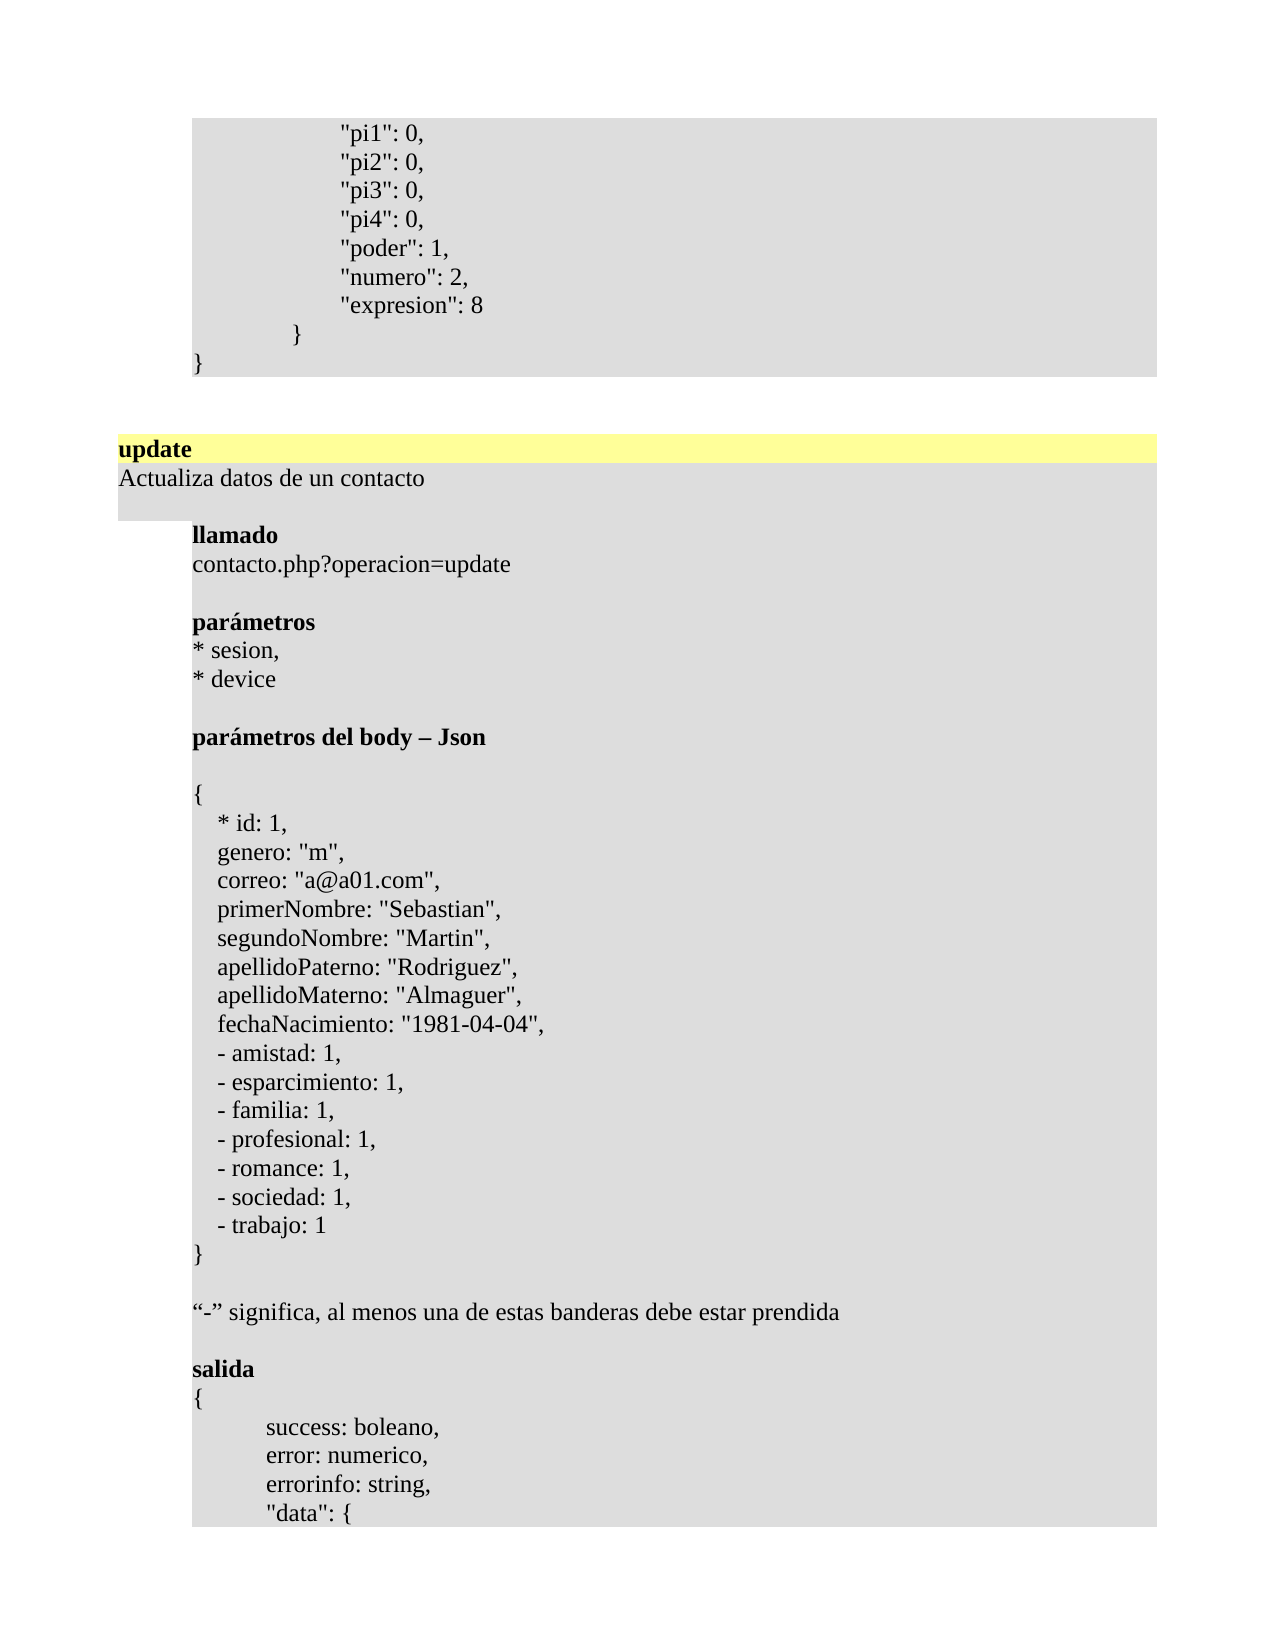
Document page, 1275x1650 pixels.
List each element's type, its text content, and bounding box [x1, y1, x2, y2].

text "data": { [192, 1498, 1157, 1527]
text * device [192, 664, 1157, 693]
text error: numerico, [192, 1441, 1157, 1469]
text Actualiza datos de un contacto [118, 463, 1157, 492]
text salida [192, 1354, 1157, 1383]
text { [192, 1383, 1157, 1412]
text { [192, 779, 1157, 808]
text "pi3": 0, [192, 176, 1157, 204]
text } [192, 319, 1157, 348]
text * id: 1, genero: "m", correo: "a@a01.com", primerNombre: "Sebastian", segundoNombre: "Martin", apellidoPaterno: "Rodriguez", apellidoMaterno: "Almaguer", fechaNacimiento: "1981-04-04", - amistad: 1, - esparcimiento: 1, - familia: 1, - profesional: 1, - romance: 1, - sociedad: 1, - trabajo: 1 } [192, 808, 1157, 1268]
text "expresion": 8 [192, 291, 1157, 319]
text errorinfo: string, [192, 1469, 1157, 1498]
text "poder": 1, [192, 233, 1157, 262]
text "pi4": 0, [192, 204, 1157, 233]
text “-” significa, al menos una de estas banderas debe estar prendida [192, 1297, 1157, 1326]
text "pi2": 0, [192, 147, 1157, 176]
text "numero": 2, [192, 262, 1157, 291]
text * sesion, [192, 636, 1157, 664]
text update [118, 434, 1157, 463]
text parámetros del body – Json [192, 722, 1157, 751]
text contacto.php?operacion=update [192, 549, 1157, 578]
text success: boleano, [192, 1412, 1157, 1441]
text llamado [192, 521, 1157, 549]
text "pi1": 0, [192, 118, 1157, 147]
text parámetros [192, 607, 1157, 636]
text } [192, 348, 1157, 377]
